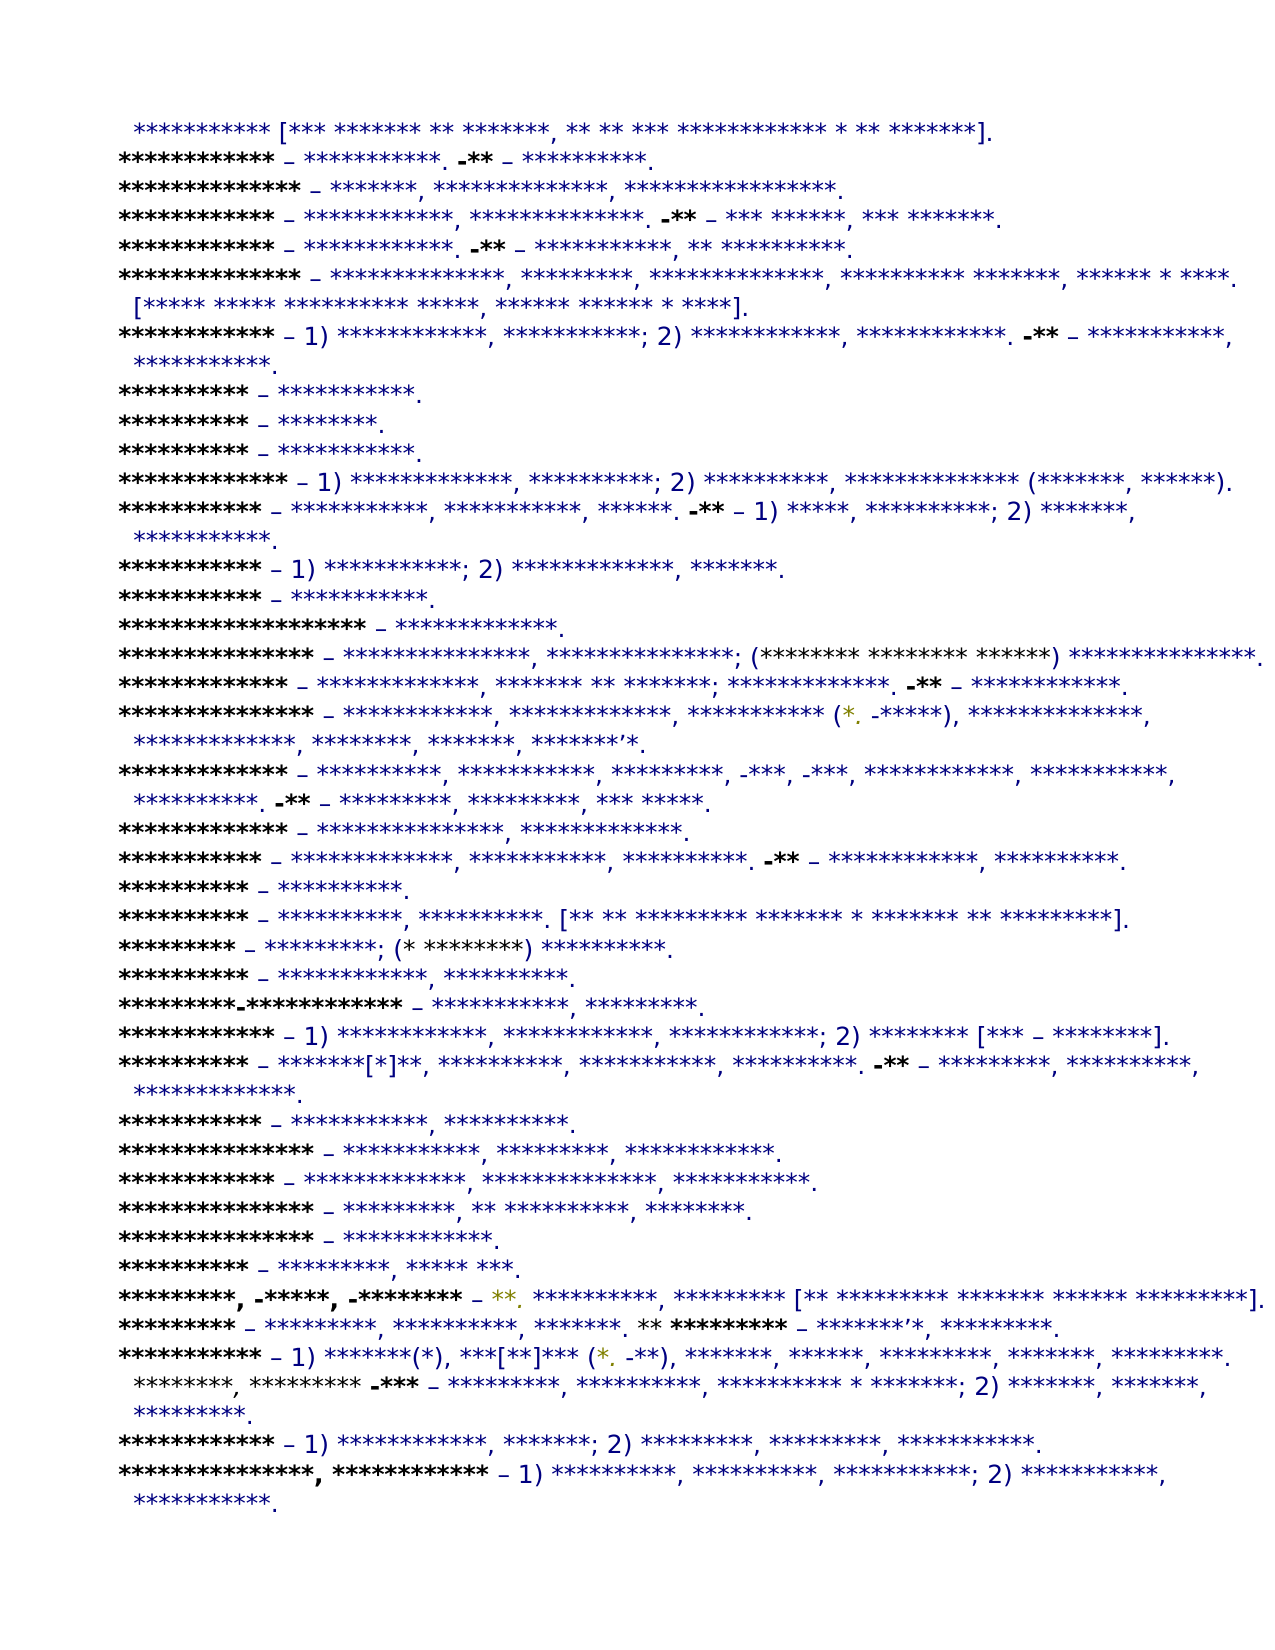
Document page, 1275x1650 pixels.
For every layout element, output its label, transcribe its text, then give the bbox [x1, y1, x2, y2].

text ********** – ************, **********. [118, 964, 1275, 993]
text ********* – *********; (* ********) **********. [118, 935, 1275, 964]
text ************* – 1) *************, **********; 2) **********, ************** (*******, ******). [118, 468, 1275, 497]
text ************ – 1) ************, ***********; 2) ************, ************. -** – ***********, ***********. [118, 322, 1275, 381]
text *************** – ************. [118, 1226, 1275, 1256]
text ************ – ************. -** – ***********, ** **********. [118, 235, 1275, 264]
text ************ – ************, **************. -** – *** ******, *** *******. [118, 206, 1275, 235]
text *********-************ – ***********, *********. [118, 993, 1275, 1022]
text *********, -*****, -******** – **. **********, ********* [** ********* ******* ****** *********]. [118, 1285, 1275, 1314]
text *********** – ***********, **********. [118, 1110, 1275, 1139]
text ********* – *********, **********, *******. ** ********* – *******’*, *********. [118, 1314, 1275, 1343]
text *************** – ************, *************, *********** (*. -*****), **************, *************, ********, *******, *******’*. [118, 701, 1275, 760]
text ************ – 1) ************, *******; 2) *********, *********, ***********. [118, 1431, 1275, 1460]
text ************ – 1) ************, ************, ************; 2) ******** [*** – ********]. [118, 1022, 1275, 1051]
text *********** – 1) ***********; 2) *************, *******. [118, 556, 1275, 585]
text ************* – **********, ***********, *********, -***, -***, ************, ***********, **********. -** – *********, *********, *** *****. [118, 760, 1275, 818]
text *********** – 1) *******(*), ***[**]*** (*. -**), *******, ******, *********, *******, *********. ********, ********* -*** – *********, **********, ********** * *******; 2) *******, *******, *********. [118, 1343, 1275, 1431]
text *************** – *********, ** **********, ********. [118, 1197, 1275, 1226]
text ***************, ************ – 1) **********, **********, ***********; 2) ***********, ***********. [118, 1460, 1275, 1518]
text ******************* – *************. [118, 614, 1275, 643]
text *********** – *************, ***********, **********. -** – ************, **********. [118, 847, 1275, 876]
text *********** [*** ******* ** *******, ** ** *** ************ * ** *******]. [118, 118, 1275, 147]
text ************ – ***********. -** – **********. [118, 147, 1275, 176]
text ************* – ***************, *************. [118, 818, 1275, 847]
text ********** – ***********. [118, 381, 1275, 410]
text ********** – ***********. [118, 439, 1275, 468]
text ************** – *******, **************, *****************. [118, 176, 1275, 206]
text *********** – ***********, ***********, ******. -** – 1) *****, **********; 2) *******, ***********. [118, 497, 1275, 556]
text ********** – *********, ***** ***. [118, 1256, 1275, 1285]
text ********** – **********, **********. [** ** ********* ******* * ******* ** *********]. [118, 906, 1275, 935]
text ********** – ********. [118, 410, 1275, 439]
text ************** – **************, *********, **************, ********** *******, ****** * ****. [***** ***** ********** *****, ****** ****** * ****]. [118, 264, 1275, 322]
text *********** – ***********. [118, 585, 1275, 614]
text ********** – *******[*]**, **********, ***********, **********. -** – *********, **********, *************. [118, 1051, 1275, 1110]
text ********** – **********. [118, 876, 1275, 906]
text ************ – *************, **************, ***********. [118, 1168, 1275, 1197]
text ************* – *************, ******* ** *******; *************. -** – ************. [118, 672, 1275, 701]
text *************** – ***************, ***************; (******** ******** ******) ***************. [118, 643, 1275, 672]
text *************** – ***********, *********, ************. [118, 1139, 1275, 1168]
